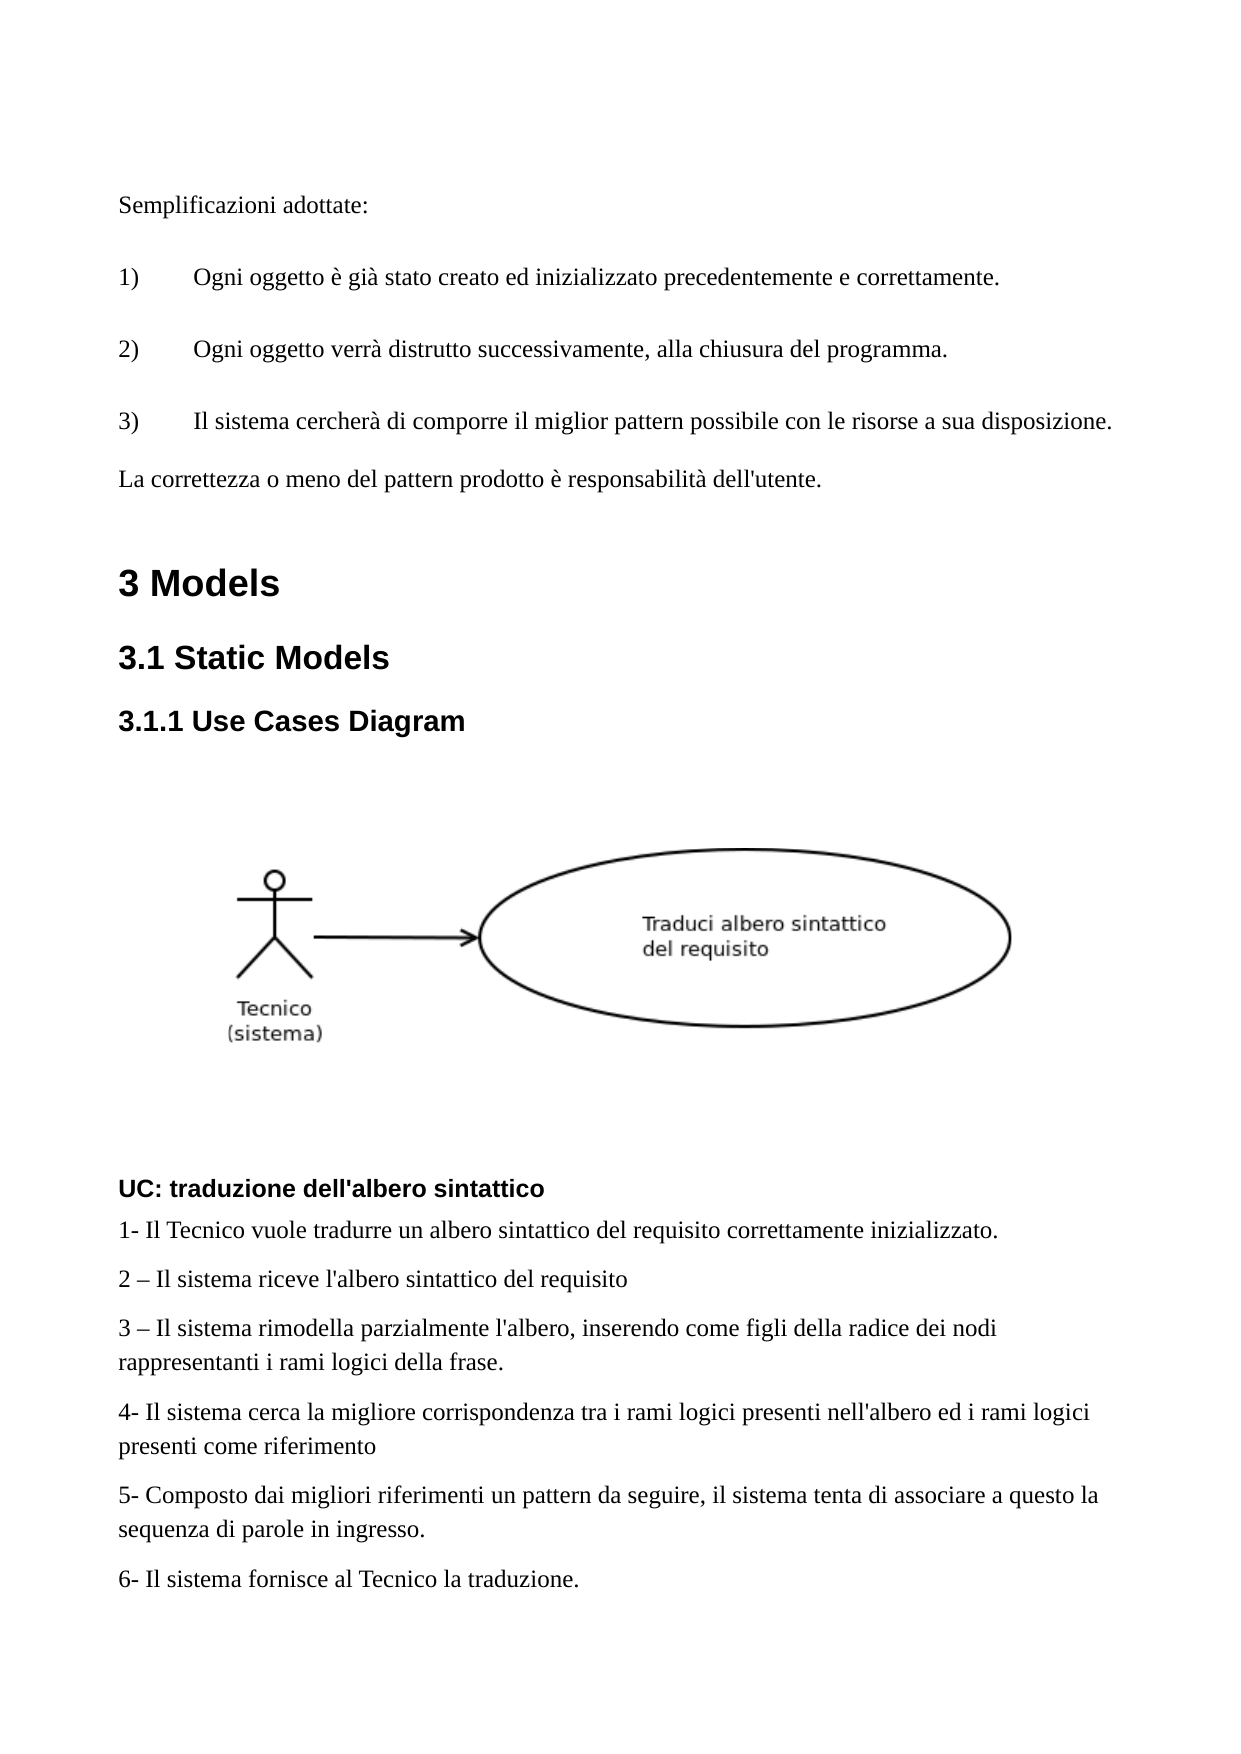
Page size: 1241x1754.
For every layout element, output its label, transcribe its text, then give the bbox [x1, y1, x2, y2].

text 2 – Il sistema riceve l'albero sintattico del requisito [118, 1264, 1122, 1293]
subtitle 3 Models [118, 561, 1122, 605]
text 3 – Il sistema rimodella parzialmente l'albero, inserendo come figli della radice dei nodi rappresentanti i rami logici della frase. [118, 1313, 1122, 1376]
subtitle UC: traduzione dell'albero sintattico [118, 1174, 1122, 1202]
picture [228, 848, 1012, 1044]
subtitle 3.1 Static Models [118, 638, 1122, 677]
text 1- Il Tecnico vuole tradurre un albero sintattico del requisito correttamente inizializzato. [118, 1215, 1122, 1244]
list Il sistema cercherà di comporre il miglior pattern possibile con le risorse a sua disposizione. La correttezza o meno del pattern prodotto è responsabilità dell'utente. [118, 406, 1122, 493]
text 5- Composto dai migliori riferimenti un pattern da seguire, il sistema tenta di associare a questo la sequenza di parole in ingresso. [118, 1480, 1122, 1543]
text Semplificazioni adottate: [118, 190, 1122, 219]
list Ogni oggetto verrà distrutto successivamente, alla chiusura del programma. [118, 334, 1122, 363]
subtitle 3.1.1 Use Cases Diagram [118, 704, 1122, 737]
text 6- Il sistema fornisce al Tecnico la traduzione. [118, 1564, 1122, 1592]
list Ogni oggetto è già stato creato ed inizializzato precedentemente e correttamente. [118, 262, 1122, 291]
text 4- Il sistema cerca la migliore corrispondenza tra i rami logici presenti nell'albero ed i rami logici presenti come riferimento [118, 1397, 1122, 1460]
